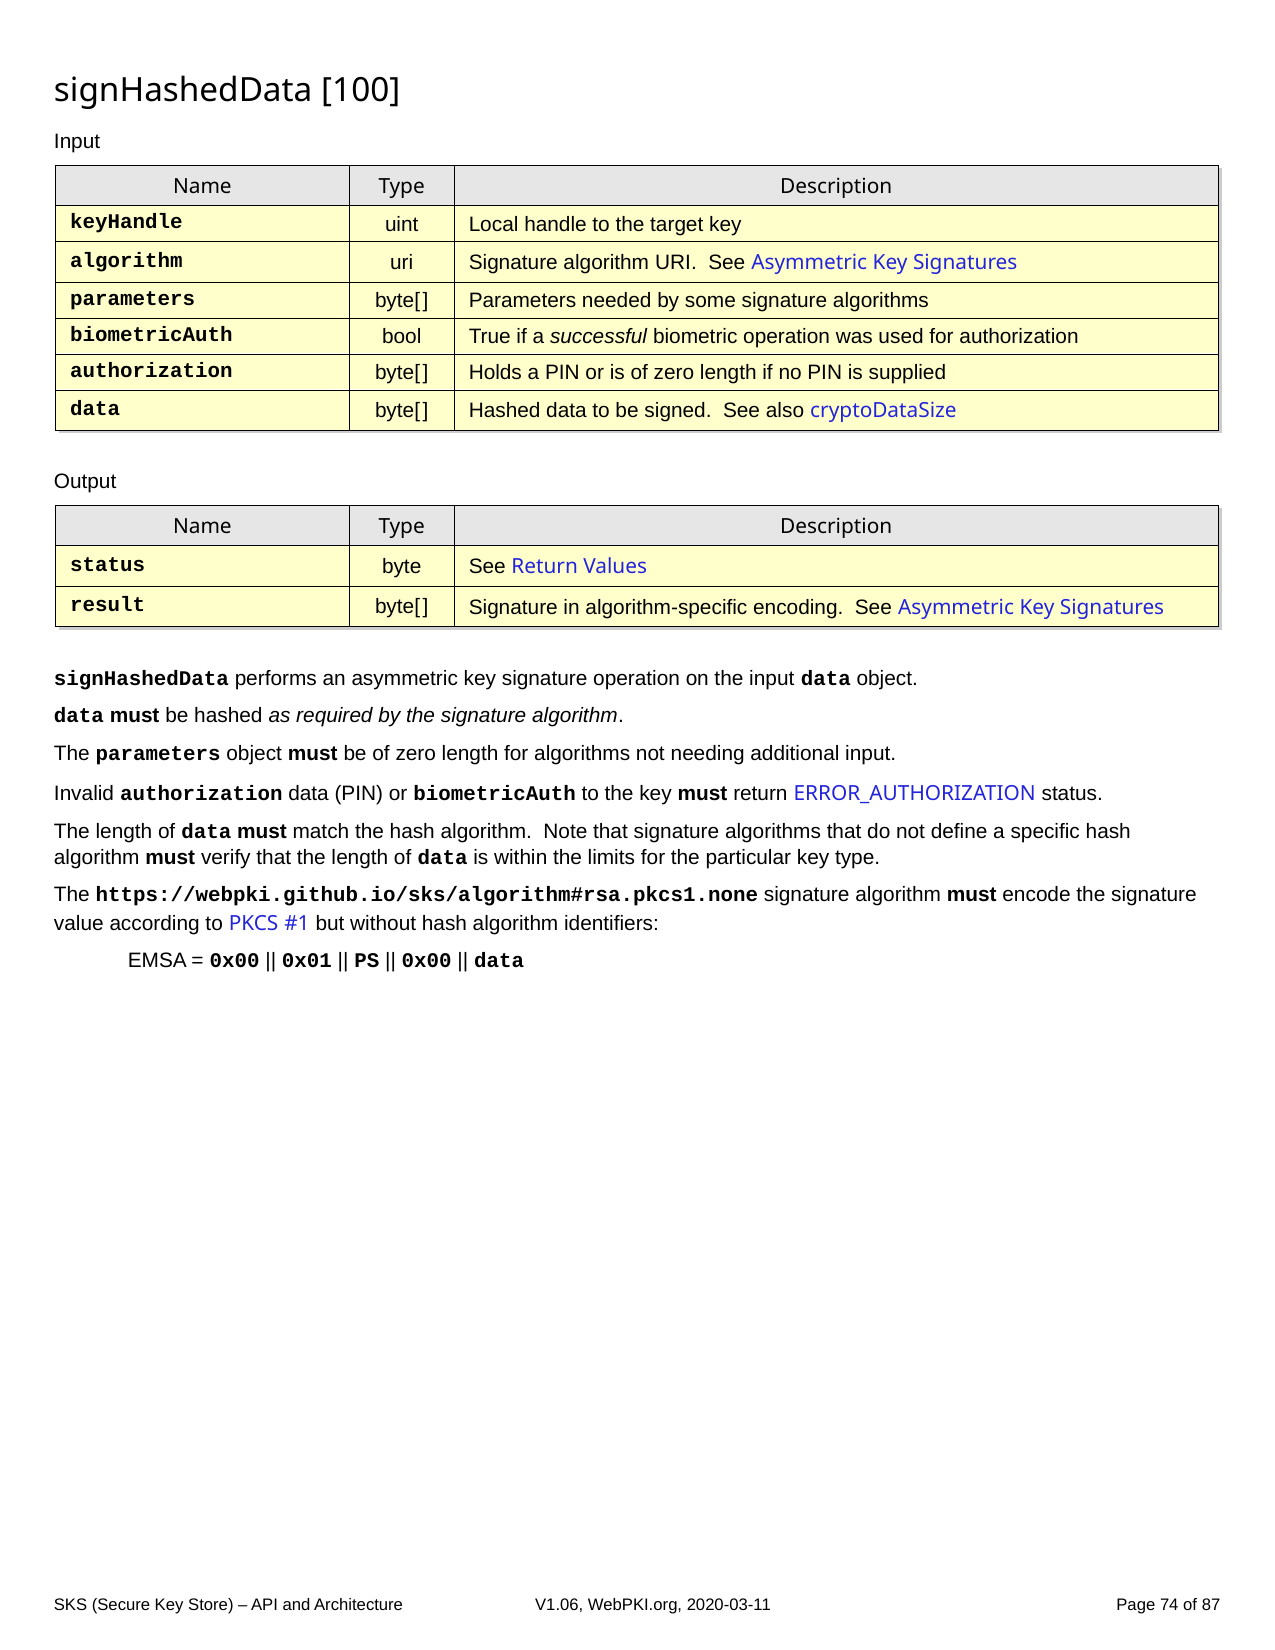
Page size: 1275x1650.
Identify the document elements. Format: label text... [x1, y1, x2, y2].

text Output [54, 469, 1221, 493]
table_cell True if a successful biometric operation was used for authorization [455, 319, 1218, 353]
text The parameters object must be of zero length for algorithms not needing additional input. [54, 741, 1221, 767]
table_header Name [56, 166, 349, 205]
text Invalid authorization data (PIN) or biometricAuth to the key must return ERROR_AUTHORIZATION status. [54, 778, 1221, 807]
table_cell parameters [56, 283, 349, 318]
table_cell Signature in algorithm-specific encoding. See Asymmetric Key Signatures [455, 587, 1218, 626]
table_cell authorization [56, 355, 349, 389]
text EMSA = 0x00 || 0x01 || PS || 0x00 || data [54, 948, 1221, 974]
table_cell byte [350, 546, 454, 586]
table_cell byte⁮[ ] [350, 391, 454, 430]
table_cell result [56, 587, 349, 626]
table_cell uri [350, 242, 454, 282]
table_cell uint [350, 206, 454, 241]
table_cell Local handle to the target key [455, 206, 1218, 241]
text The https://webpki.github.io/sks/algorithm#rsa.pkcs1.none signature algorithm must encode the signature value according to PKCS #1 but without hash algorithm identifiers: [54, 882, 1221, 936]
table_cell byte⁮[ ] [350, 355, 454, 389]
table_cell See Return Values [455, 546, 1218, 586]
table_cell Parameters needed by some signature algorithms [455, 283, 1218, 318]
table_header Type [350, 166, 454, 205]
text Input [54, 129, 1221, 153]
text The length of data must match the hash algorithm. Note that signature algorithms that do not define a specific hash algorithm must verify that the length of data is within the limits for the particular key type. [54, 819, 1221, 870]
table_cell byte⁮[ ] [350, 283, 454, 318]
table_cell Hashed data to be signed. See also cryptoDataSize [455, 391, 1218, 430]
table_header Description [455, 506, 1218, 545]
table_cell keyHandle [56, 206, 349, 241]
table_cell biometricAuth [56, 319, 349, 353]
table_cell status [56, 546, 349, 586]
table_cell Holds a PIN or is of zero length if no PIN is supplied [455, 355, 1218, 389]
table_header Description [455, 166, 1218, 205]
text signHashedData performs an asymmetric key signature operation on the input data object. [54, 666, 1221, 691]
table_cell algorithm [56, 242, 349, 282]
table_header Type [350, 506, 454, 545]
table_cell data [56, 391, 349, 430]
table_header Name [56, 506, 349, 545]
text data must be hashed as required by the signature algorithm. [54, 703, 1221, 729]
table_cell bool [350, 319, 454, 353]
subtitle signHashedData [100] [54, 66, 1221, 111]
table_cell byte⁮[ ] [350, 587, 454, 626]
table_cell Signature algorithm URI. See Asymmetric Key Signatures ‎ [455, 242, 1218, 282]
